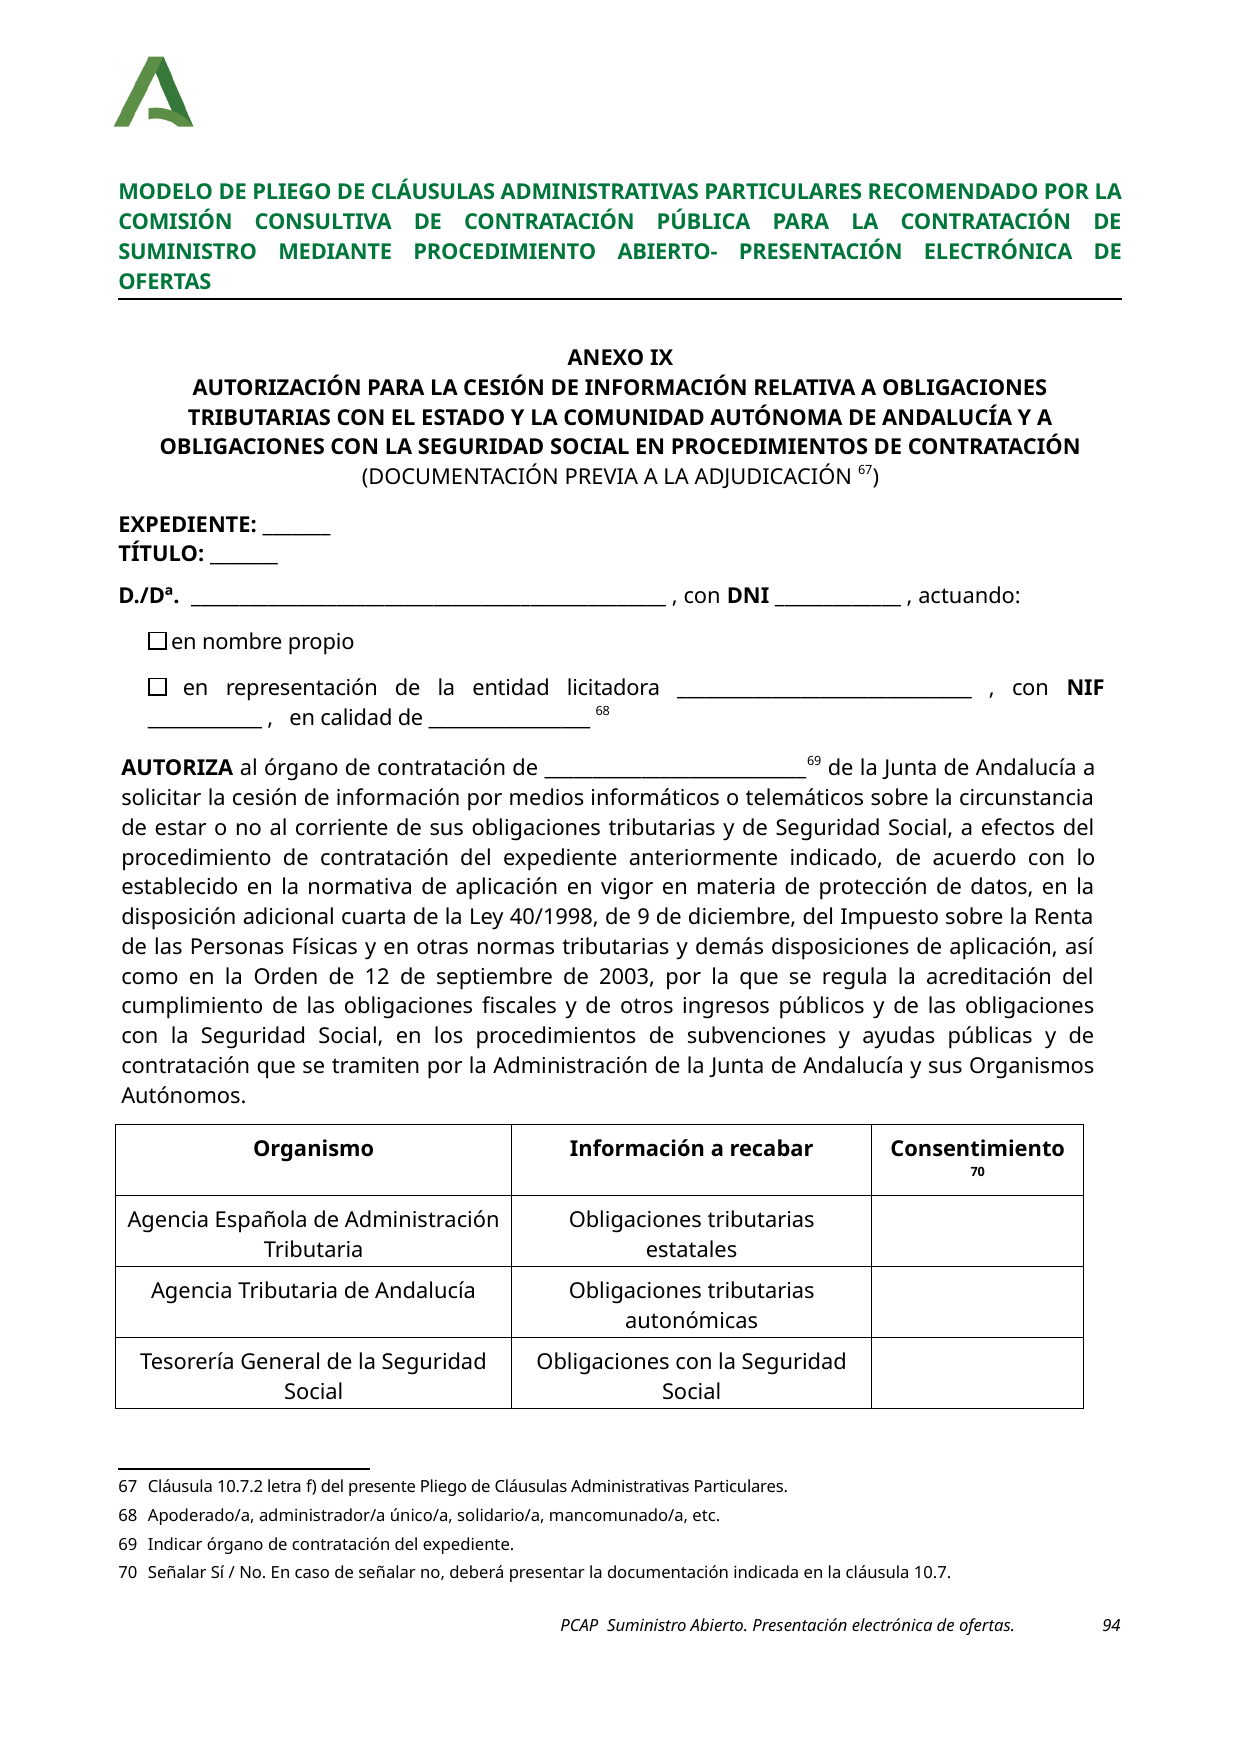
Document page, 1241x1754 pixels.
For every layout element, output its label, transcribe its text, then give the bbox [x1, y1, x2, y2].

text TÍTULO: _______ [118, 538, 1122, 568]
table_header Consentimiento [872, 1125, 1083, 1195]
table_header Organismo [116, 1125, 511, 1195]
text Apoderado/a, administrador/a único/a, solidario/a, mancomunado/a, etc. [118, 1504, 1122, 1526]
text MODELO DE PLIEGO DE CLÁUSULAS ADMINISTRATIVAS PARTICULARES RECOMENDADO POR LA COMISIÓN CONSULTIVA DE CONTRATACIÓN PÚBLICA PARA LA CONTRATACIÓN DE SUMINISTRO MEDIANTE PROCEDIMIENTO ABIERTO- PRESENTACIÓN ELECTRÓNICA DE OFERTAS [118, 176, 1122, 298]
text Indicar órgano de contratación del expediente. [118, 1532, 1122, 1555]
table_cell Agencia Española de Administración Tributaria [116, 1196, 511, 1266]
text AUTORIZACIÓN PARA LA CESIÓN DE INFORMACIÓN RELATIVA A OBLIGACIONES TRIBUTARIAS CON EL ESTADO Y LA COMUNIDAD AUTÓNOMA DE ANDALUCÍA Y A OBLIGACIONES CON LA SEGURIDAD SOCIAL EN PROCEDIMIENTOS DE CONTRATACIÓN [118, 372, 1122, 461]
table_cell [872, 1196, 1083, 1266]
text AUTORIZA al órgano de contratación de ___________________________ de la Junta de Andalucía a solicitar la cesión de información por medios informáticos o telemáticos sobre la circunstancia de estar o no al corriente de sus obligaciones tributarias y de Seguridad Social, a efectos del procedimiento de contratación del expediente anteriormente indicado, de acuerdo con lo establecido en la normativa de aplicación en vigor en materia de protección de datos, en la disposición adicional cuarta de la Ley 40/1998, de 9 de diciembre, del Impuesto sobre la Renta de las Personas Físicas y en otras normas tributarias y demás disposiciones de aplicación, así como en la Orden de 12 de septiembre de 2003, por la que se regula la acreditación del cumplimiento de las obligaciones fiscales y de otros ingresos públicos y de las obligaciones con la Seguridad Social, en los procedimientos de subvenciones y ayudas públicas y de contratación que se tramiten por la Administración de la Junta de Andalucía y sus Organismos Autónomos. [118, 749, 1098, 1112]
table_cell [872, 1338, 1083, 1408]
table_header Información a recabar [512, 1125, 871, 1195]
table_cell Obligaciones con la Seguridad Social [512, 1338, 871, 1408]
text EXPEDIENTE: _______ [118, 509, 1122, 538]
table_cell [872, 1267, 1083, 1337]
picture [109, 52, 198, 131]
text en nombre propio [148, 626, 1122, 656]
table_cell Obligaciones tributarias estatales [512, 1196, 871, 1266]
table_cell Obligaciones tributarias autonómicas [512, 1267, 871, 1337]
text ANEXO IX [118, 342, 1122, 372]
table_cell Agencia Tributaria de Andalucía [116, 1267, 511, 1337]
text Cláusula 10.7.2 letra f) del presente Pliego de Cláusulas Administrativas Particulares. [118, 1475, 1122, 1498]
text D./Dª. _________________________________________________ , con DNI _____________ , actuando: [118, 580, 1122, 610]
text en representación de la entidad licitadora _______________________________ , con NIF ____________ , en calidad de _________________ [148, 672, 1104, 731]
table_cell Tesorería General de la Seguridad Social [116, 1338, 511, 1408]
text (DOCUMENTACIÓN PREVIA A LA ADJUDICACIÓN ) [118, 461, 1122, 491]
